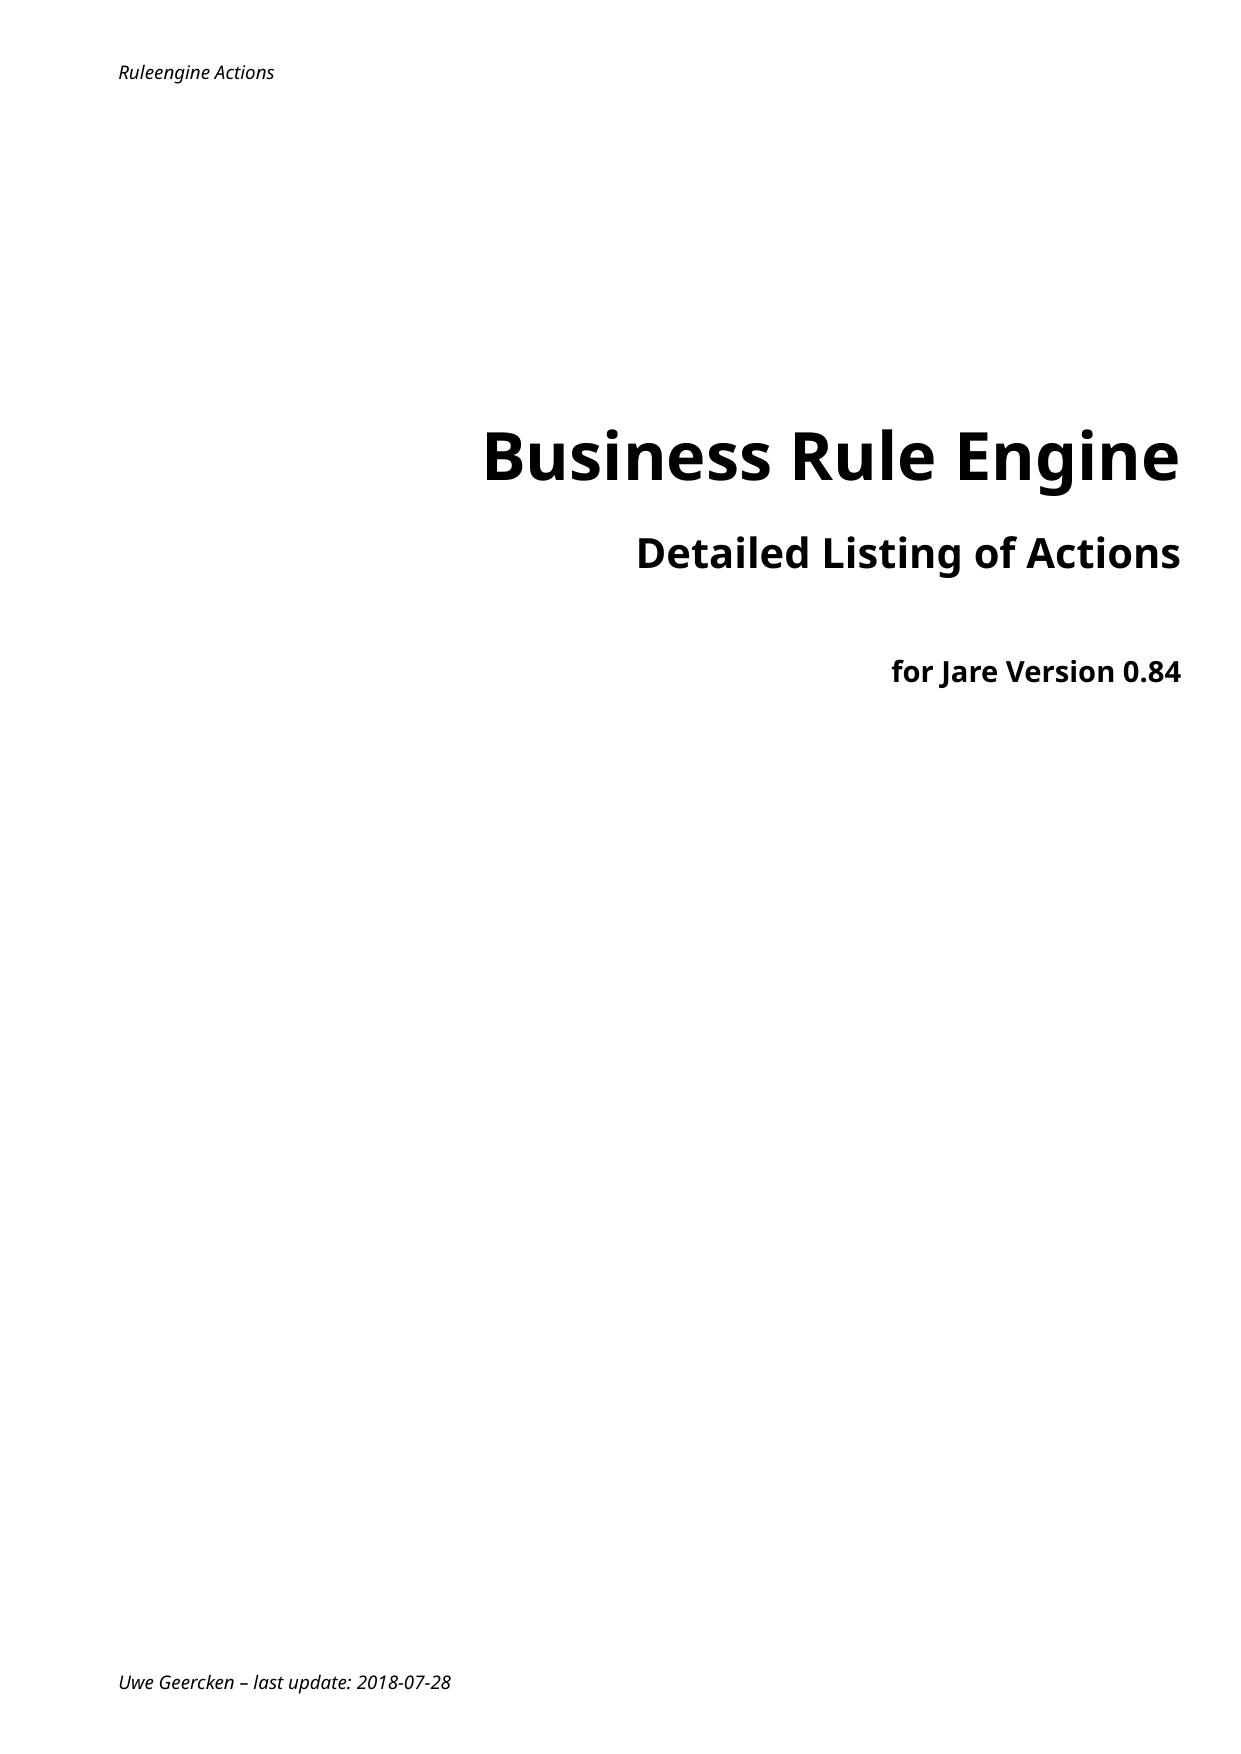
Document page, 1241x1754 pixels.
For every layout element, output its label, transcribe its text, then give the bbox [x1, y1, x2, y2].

text Business Rule Engine [118, 409, 1181, 500]
text for Jare Version 0.84 [118, 651, 1181, 691]
text Detailed Listing of Actions [118, 524, 1181, 581]
